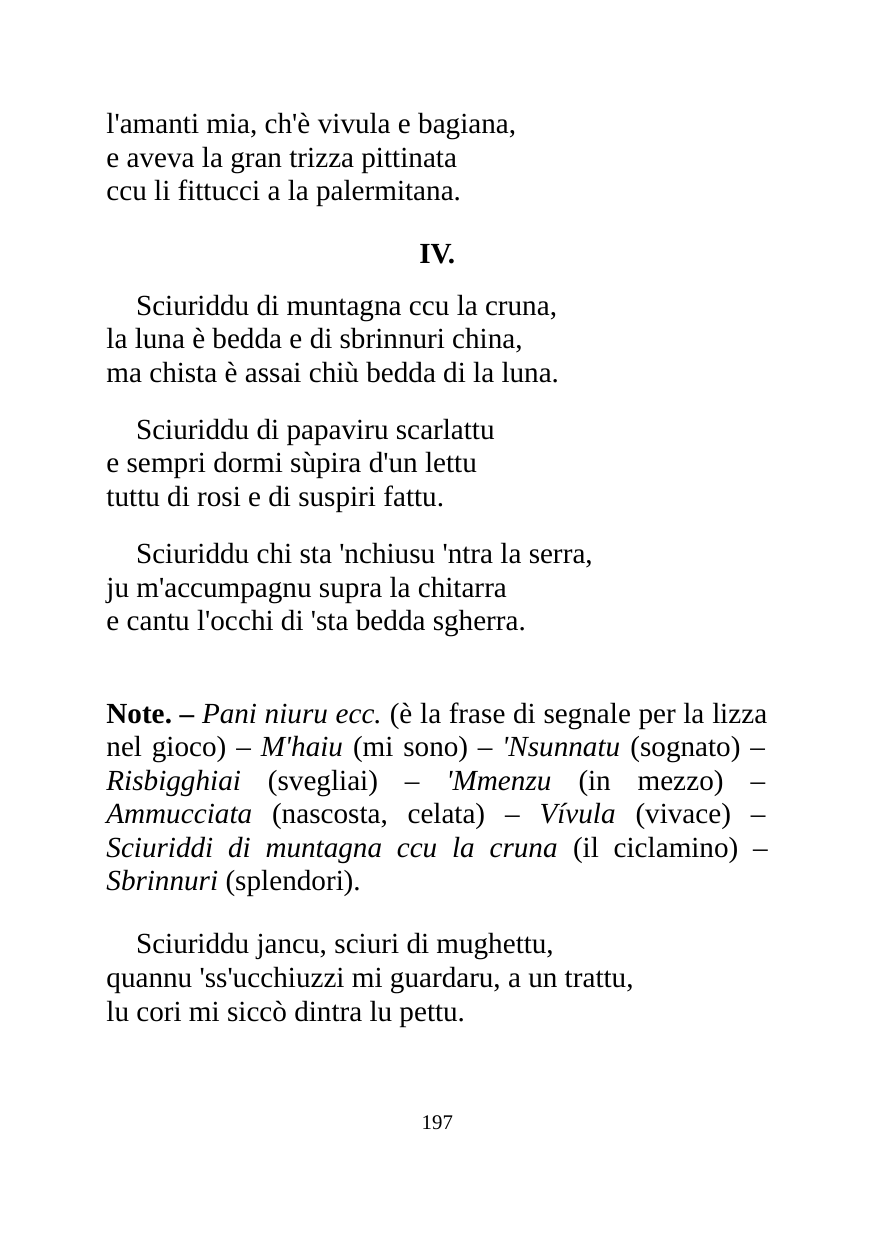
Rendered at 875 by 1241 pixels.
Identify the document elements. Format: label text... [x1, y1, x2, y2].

text ju m'accumpagnu supra la chitarra [106, 570, 768, 603]
text Sciuriddu di muntagna ccu la cruna, [106, 288, 768, 321]
text la luna è bedda e di sbrinnuri china, [106, 321, 768, 355]
text quannu 'ss'ucchiuzzi mi guardaru, a un trattu, [106, 960, 768, 994]
text e cantu l'occhi di 'sta bedda sgherra. [106, 603, 768, 637]
text ma chista è assai chiù bedda di la luna. [106, 355, 768, 388]
text Sciuriddu chi sta 'nchiusu 'ntra la serra, [106, 536, 768, 570]
text lu cori mi siccò dintra lu pettu. [106, 994, 768, 1027]
text e aveva la gran trizza pittinata [106, 140, 768, 173]
text ccu li fittucci a la palermitana. [106, 173, 768, 207]
text tuttu di rosi e di suspiri fattu. [106, 479, 768, 512]
text Note. – Pani niuru ecc. (è la frase di segnale per la lizza nel gioco) – M'haiu (mi sono) – 'Nsunnatu (sognato) – Risbigghiai (svegliai) – 'Mmenzu (in mezzo) – Ammucciata (nascosta, celata) – Vívula (vivace) – Sciuriddi di muntagna ccu la cruna (il ciclamino) – Sbrinnuri (splendori). [106, 696, 768, 897]
text IV. [106, 236, 768, 270]
text Sciuriddu jancu, sciuri di mughettu, [106, 927, 768, 960]
text Sciuriddu di papaviru scarlattu [106, 412, 768, 445]
text l'amanti mia, ch'è vivula e bagiana, [106, 106, 768, 140]
text e sempri dormi sùpira d'un lettu [106, 445, 768, 479]
